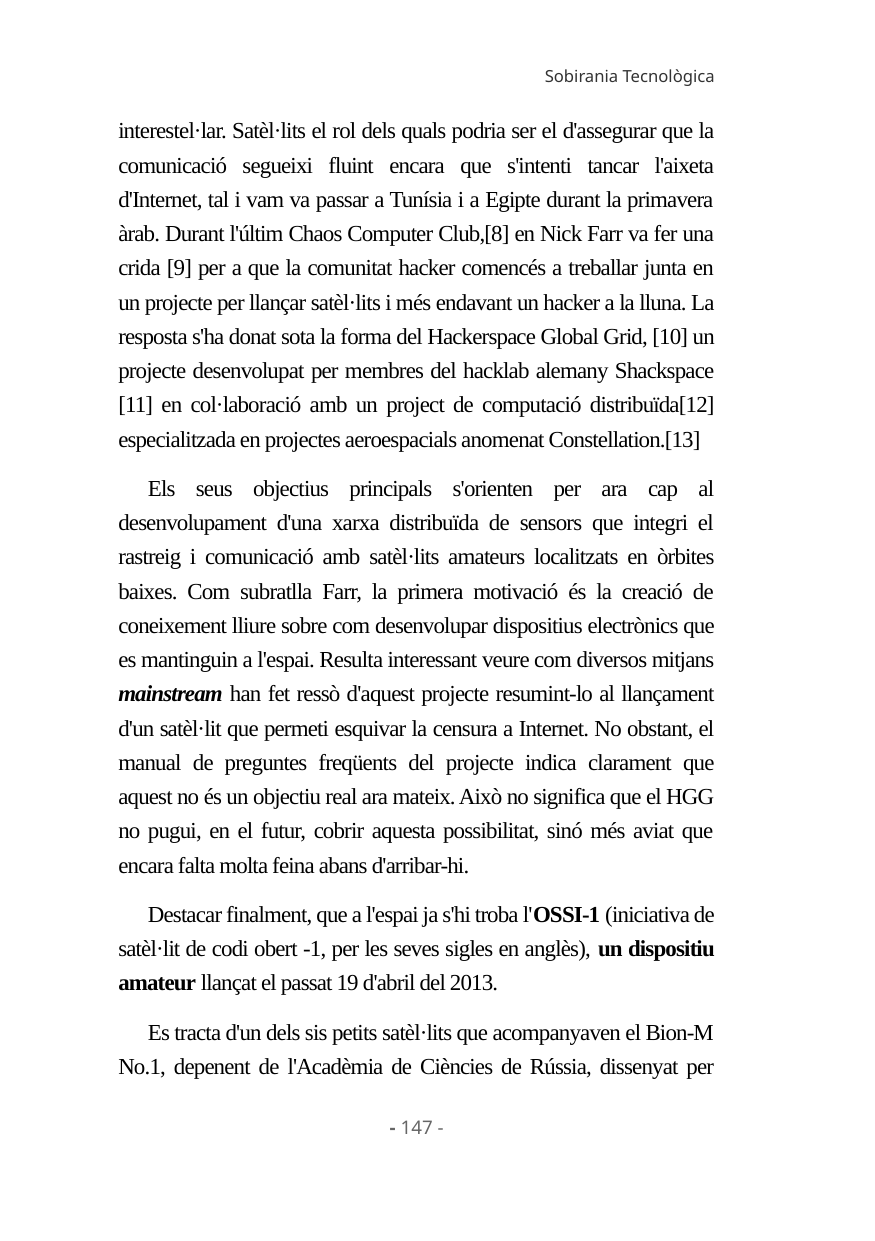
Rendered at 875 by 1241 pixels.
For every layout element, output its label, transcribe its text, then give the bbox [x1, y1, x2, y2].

text Destacar finalment, que a l'espai ja s'hi troba l'OSSI-1 (iniciativa de satèl·lit de codi obert -1, per les seves sigles en anglès), un dispositiu amateur llançat el passat 19 d'abril del 2013. [118, 895, 714, 998]
text Els seus objectius principals s'orienten per ara cap al desenvolupament d'una xarxa distribuïda de sensors que integri el rastreig i comunicació amb satèl·lits amateurs localitzats en òrbites baixes. Com subratlla Farr, la primera motivació és la creació de coneixement lliure sobre com desenvolupar dispositius electrònics que es mantinguin a l'espai. Resulta interessant veure com diversos mitjans mainstream han fet ressò d'aquest projecte resumint-lo al llançament d'un satèl·lit que permeti esquivar la censura a Internet. No obstant, el manual de preguntes freqüents del projecte indica clarament que aquest no és un objectiu real ara mateix. Això no significa que el HGG no pugui, en el futur, cobrir aquesta possibilitat, sinó més aviat que encara falta molta feina abans d'arribar-hi. [118, 469, 714, 880]
text interestel·lar. Satèl·lits el rol dels quals podria ser el d'assegurar que la comunicació segueixi fluint encara que s'intenti tancar l'aixeta d'Internet, tal i vam va passar a Tunísia i a Egipte durant la primavera àrab. Durant l'últim Chaos Computer Club,[8] en Nick Farr va fer una crida [9] per a que la comunitat hacker comencés a treballar junta en un projecte per llançar satèl·lits i més endavant un hacker a la lluna. La resposta s'ha donat sota la forma del Hackerspace Global Grid, [10] un projecte desenvolupat per membres del hacklab alemany Shackspace [11] en col·laboració amb un project de computació distribuïda[12] especialitzada en projectes aeroespacials anomenat Constellation.[13] [118, 111, 714, 454]
text Es tracta d'un dels sis petits satèl·lits que acompanyaven el Bion-M No.1, depenent de l'Acadèmia de Ciències de Rússia, dissenyat per [118, 1012, 714, 1081]
